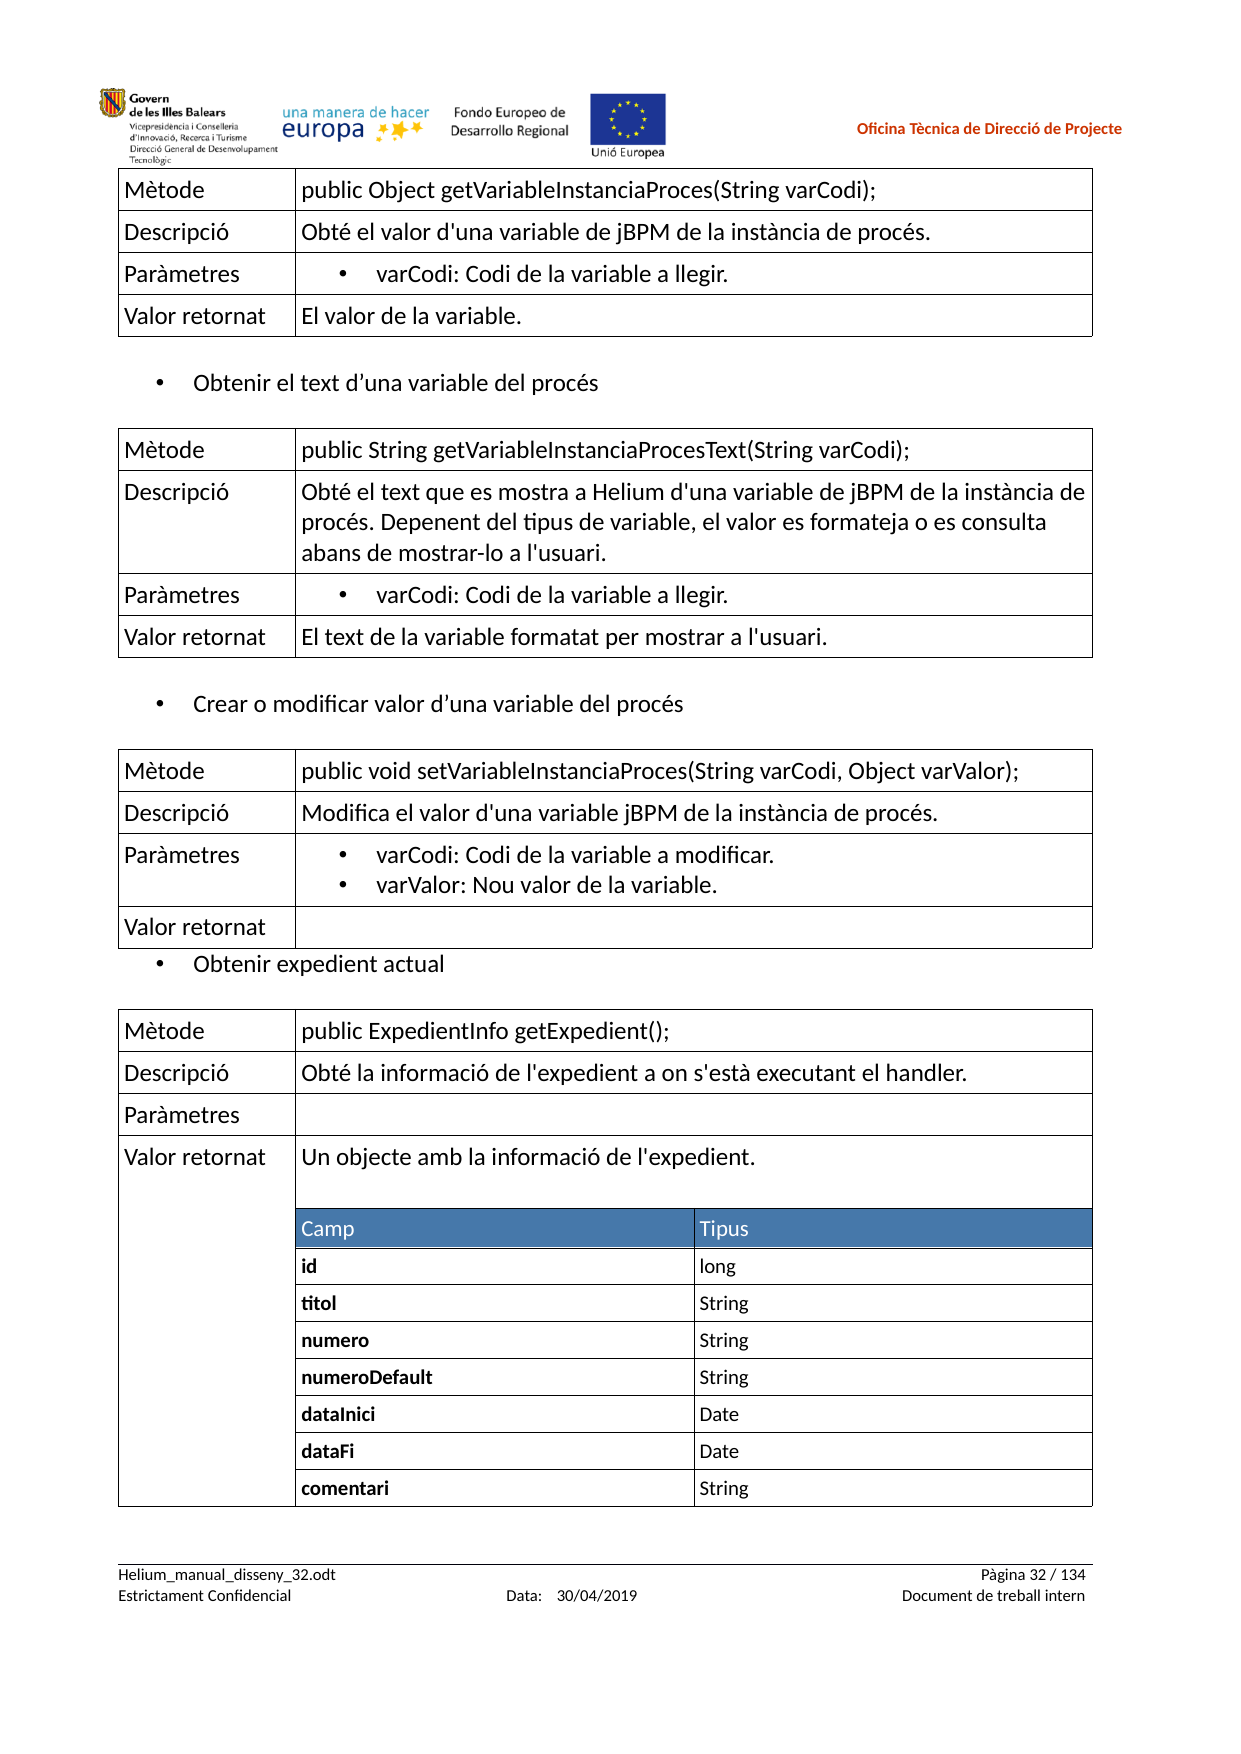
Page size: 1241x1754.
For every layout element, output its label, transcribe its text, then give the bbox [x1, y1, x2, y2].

table_cell varCodi: Codi de la variable a modificar. varValor: Nou valor de la variable. [296, 834, 1092, 906]
list Obtenir el text d’una variable del procés [156, 367, 1122, 397]
table_header public Object getVariableInstanciaProces(String varCodi); [296, 169, 1092, 210]
table_header Mètode [119, 169, 295, 210]
table_cell comentari [296, 1470, 694, 1506]
table_cell Un objecte amb la informació de l'expedient. [296, 1136, 1092, 1208]
table_cell Valor retornat [119, 907, 295, 948]
table_cell Valor retornat [119, 295, 295, 336]
table_cell Descripció [119, 211, 295, 252]
table_cell Paràmetres [119, 1094, 295, 1135]
table_cell varCodi: Codi de la variable a llegir. [296, 253, 1092, 294]
table_cell Descripció [119, 792, 295, 833]
table_cell String [695, 1285, 1092, 1321]
table_cell String [695, 1470, 1092, 1506]
table_cell El text de la variable formatat per mostrar a l'usuari. [296, 616, 1092, 657]
table_cell long [695, 1249, 1092, 1284]
table_cell Descripció [119, 1052, 295, 1093]
list Obtenir expedient actual [156, 948, 1122, 978]
table_cell Obté el text que es mostra a Helium d'una variable de jBPM de la instància de procés. Depenent del tipus de variable, el valor es formateja o es consulta abans de mostrar-lo a l'usuari. [296, 471, 1092, 573]
table_cell Tipus [695, 1209, 1092, 1247]
table_cell Modifica el valor d'una variable jBPM de la instància de procés. [296, 792, 1092, 833]
table_header Mètode [119, 1010, 295, 1051]
table_cell Valor retornat [119, 616, 295, 657]
table_cell id [296, 1249, 694, 1284]
table_cell dataFi [296, 1433, 694, 1469]
table_header public ExpedientInfo getExpedient(); [296, 1010, 1092, 1051]
table_cell Paràmetres [119, 574, 295, 615]
list Crear o modificar valor d’una variable del procés [156, 688, 1122, 718]
table_cell String [695, 1359, 1092, 1395]
table_header Mètode [119, 750, 295, 791]
table_cell Date [695, 1396, 1092, 1432]
table_cell dataInici [296, 1396, 694, 1432]
table_cell Camp [296, 1209, 694, 1247]
table_cell El valor de la variable. [296, 295, 1092, 336]
table_cell numero [296, 1322, 694, 1358]
table_cell Paràmetres [119, 253, 295, 294]
table_cell Valor retornat [119, 1136, 295, 1506]
table_cell Paràmetres [119, 834, 295, 906]
table_cell Descripció [119, 471, 295, 573]
table_cell titol [296, 1285, 694, 1321]
table_cell [296, 907, 1092, 948]
table_cell varCodi: Codi de la variable a llegir. [296, 574, 1092, 615]
table_cell Obté la informació de l'expedient a on s'està executant el handler. [296, 1052, 1092, 1093]
table_cell numeroDefault [296, 1359, 694, 1395]
picture [99, 87, 668, 166]
table_cell [296, 1094, 1092, 1135]
table_cell String [695, 1322, 1092, 1358]
table_cell Date [695, 1433, 1092, 1469]
table_header public void setVariableInstanciaProces(String varCodi, Object varValor); [296, 750, 1092, 791]
table_header public String getVariableInstanciaProcesText(String varCodi); [296, 429, 1092, 470]
table_header Mètode [119, 429, 295, 470]
table_cell Obté el valor d'una variable de jBPM de la instància de procés. [296, 211, 1092, 252]
